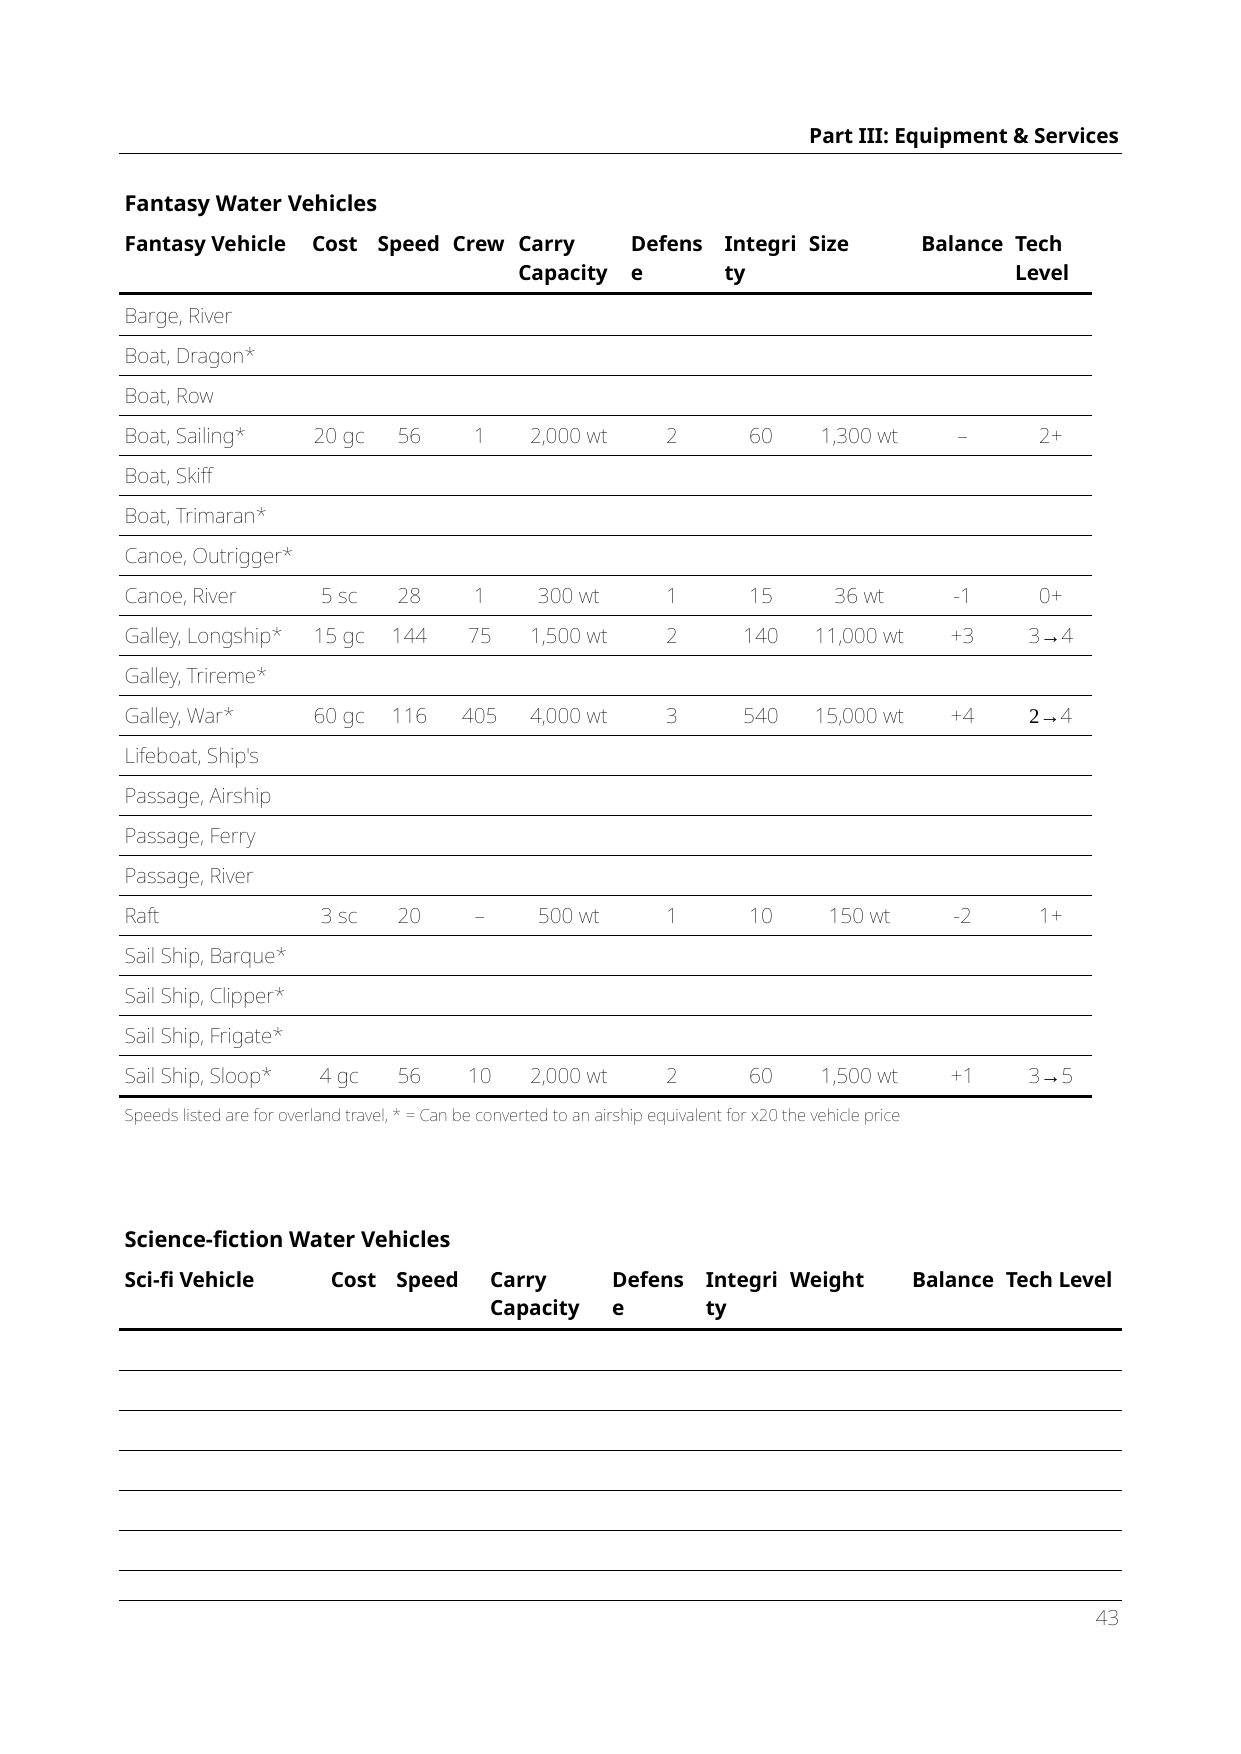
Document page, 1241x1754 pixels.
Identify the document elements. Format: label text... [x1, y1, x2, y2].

table_cell Carry Capacity [512, 224, 625, 292]
table_cell 500 wt [512, 896, 625, 935]
table_cell [447, 936, 512, 975]
table_cell 10 [719, 896, 803, 935]
table_cell [372, 736, 447, 775]
table_cell Speed [390, 1259, 484, 1327]
table_cell [512, 536, 625, 575]
table_cell [606, 1451, 700, 1490]
table_cell [625, 816, 718, 855]
table_cell [512, 976, 625, 1015]
table_cell Defense [606, 1259, 700, 1327]
table_cell 405 [447, 696, 512, 735]
table_cell 116 [372, 696, 447, 735]
table_cell [306, 536, 372, 575]
table_cell [306, 496, 372, 535]
table_cell [447, 736, 512, 775]
table_cell [915, 336, 1009, 375]
table_cell [390, 1531, 484, 1570]
table_cell Crew [447, 224, 512, 292]
table_cell [719, 976, 803, 1015]
table_cell [372, 936, 447, 975]
table_cell [1000, 1531, 1122, 1570]
table_cell Lifeboat, Ship's [119, 736, 306, 775]
table_cell [306, 976, 372, 1015]
table_cell [447, 976, 512, 1015]
table_cell [700, 1451, 784, 1490]
table_cell [784, 1371, 906, 1410]
table_cell [306, 295, 372, 335]
table_cell +1 [915, 1056, 1009, 1095]
table_cell 15 [719, 576, 803, 615]
table_cell Canoe, Outrigger* [119, 536, 306, 575]
table_cell 1,500 wt [512, 616, 625, 655]
table_cell [784, 1411, 906, 1450]
table_cell [606, 1371, 700, 1410]
table_header Fantasy Water Vehicles [119, 183, 1092, 224]
table_cell [803, 856, 915, 895]
table_cell 1 [625, 896, 718, 935]
table_cell [306, 936, 372, 975]
table_cell [447, 336, 512, 375]
table_cell [1000, 1331, 1122, 1370]
table_cell [447, 456, 512, 495]
table_cell Cost [325, 1259, 390, 1327]
table_cell [372, 536, 447, 575]
table_cell [606, 1411, 700, 1450]
table_cell [915, 976, 1009, 1015]
table_cell +3 [915, 616, 1009, 655]
table_cell Boat, Row [119, 376, 306, 415]
table_cell [372, 1016, 447, 1055]
table_cell [325, 1531, 390, 1570]
table_cell [1009, 456, 1092, 495]
table_cell Carry Capacity [484, 1259, 606, 1327]
table_cell Weight [784, 1259, 906, 1327]
table_cell [906, 1531, 1000, 1570]
table_cell [906, 1451, 1000, 1490]
table_cell 2 [625, 416, 718, 455]
table_cell [512, 776, 625, 815]
table_cell [390, 1331, 484, 1370]
table_cell [625, 536, 718, 575]
table_cell [625, 496, 718, 535]
table_cell [119, 1411, 325, 1450]
table_cell 1+ [1009, 896, 1092, 935]
table_cell [447, 376, 512, 415]
table_cell 56 [372, 416, 447, 455]
table_cell [625, 295, 718, 335]
table_cell [1009, 816, 1092, 855]
table_cell [719, 536, 803, 575]
table_cell [784, 1451, 906, 1490]
table_cell [372, 376, 447, 415]
table_cell [915, 936, 1009, 975]
table_cell [306, 1016, 372, 1055]
table_cell [625, 1016, 718, 1055]
table_cell [512, 496, 625, 535]
table_cell [447, 816, 512, 855]
table_cell [484, 1411, 606, 1450]
table_cell [325, 1371, 390, 1410]
table_cell 140 [719, 616, 803, 655]
table_cell [784, 1491, 906, 1530]
table_cell 1 [447, 576, 512, 615]
table_cell [119, 1491, 325, 1530]
table_cell [803, 936, 915, 975]
table_cell 2,000 wt [512, 1056, 625, 1095]
table_cell [700, 1531, 784, 1570]
table_cell [906, 1491, 1000, 1530]
table_cell [915, 736, 1009, 775]
table_cell [512, 376, 625, 415]
table_cell [719, 656, 803, 695]
table_cell Boat, Dragon* [119, 336, 306, 375]
table_cell 75 [447, 616, 512, 655]
table_cell [625, 776, 718, 815]
table_cell [803, 376, 915, 415]
table_cell Size [803, 224, 915, 292]
table_cell [390, 1451, 484, 1490]
table_cell Sci-fi Vehicle [119, 1259, 325, 1327]
table_cell [484, 1491, 606, 1530]
table_cell [700, 1371, 784, 1410]
table_cell 3→4 [1009, 616, 1092, 655]
table_cell [372, 295, 447, 335]
table_cell Speed [372, 224, 447, 292]
table_cell [512, 336, 625, 375]
table_cell 300 wt [512, 576, 625, 615]
table_cell [447, 776, 512, 815]
table_cell [906, 1331, 1000, 1370]
table_cell [803, 976, 915, 1015]
table_cell [906, 1411, 1000, 1450]
table_cell [606, 1531, 700, 1570]
table_cell [484, 1331, 606, 1370]
table_cell [700, 1411, 784, 1450]
table_cell 1 [625, 576, 718, 615]
table_cell [390, 1491, 484, 1530]
table_cell 2 [625, 1056, 718, 1095]
table_cell 60 [719, 1056, 803, 1095]
table_cell [915, 776, 1009, 815]
table_cell [390, 1371, 484, 1410]
table_cell 15 gc [306, 616, 372, 655]
table_cell [325, 1411, 390, 1450]
table_cell [512, 936, 625, 975]
table_cell 1 [447, 416, 512, 455]
table_cell Tech Level [1000, 1259, 1122, 1327]
table_cell [484, 1531, 606, 1570]
table_cell [372, 776, 447, 815]
table_cell [372, 336, 447, 375]
table_cell [700, 1331, 784, 1370]
table_cell [1000, 1451, 1122, 1490]
table_cell [447, 656, 512, 695]
table_cell [1009, 295, 1092, 335]
table_cell [1009, 856, 1092, 895]
table_cell 4,000 wt [512, 696, 625, 735]
table_cell [119, 1331, 325, 1370]
table_cell 144 [372, 616, 447, 655]
table_cell [625, 856, 718, 895]
table_cell 60 [719, 416, 803, 455]
table_cell [447, 1016, 512, 1055]
table_cell [372, 456, 447, 495]
table_cell 2,000 wt [512, 416, 625, 455]
table_cell Balance [915, 224, 1009, 292]
table_cell 150 wt [803, 896, 915, 935]
table_cell 56 [372, 1056, 447, 1095]
table_cell Sail Ship, Clipper* [119, 976, 306, 1015]
table_cell [803, 496, 915, 535]
table_cell 2 [625, 616, 718, 655]
table_cell [447, 295, 512, 335]
table_cell [803, 656, 915, 695]
table_cell [1009, 656, 1092, 695]
table_cell Passage, River [119, 856, 306, 895]
table_cell 1,500 wt [803, 1056, 915, 1095]
table_cell [1000, 1491, 1122, 1530]
table_cell Sail Ship, Frigate* [119, 1016, 306, 1055]
table_cell Integrity [700, 1259, 784, 1327]
table_cell [306, 456, 372, 495]
table_cell [719, 856, 803, 895]
table_cell Integrity [719, 224, 803, 292]
table_cell -1 [915, 576, 1009, 615]
table_cell Sail Ship, Sloop* [119, 1056, 306, 1095]
table_cell [803, 336, 915, 375]
table_cell [719, 336, 803, 375]
table_cell [915, 456, 1009, 495]
table_cell [719, 1016, 803, 1055]
table_cell +4 [915, 696, 1009, 735]
table_cell [306, 816, 372, 855]
table_cell 3 sc [306, 896, 372, 935]
table_cell [625, 376, 718, 415]
table_cell 2+ [1009, 416, 1092, 455]
table_cell [700, 1491, 784, 1530]
table_cell [625, 656, 718, 695]
table_cell [1009, 936, 1092, 975]
table_cell Tech Level [1009, 224, 1092, 292]
table_cell 36 wt [803, 576, 915, 615]
table_cell [1000, 1411, 1122, 1450]
table_cell [119, 1371, 325, 1410]
table_cell [372, 496, 447, 535]
table_cell [1009, 736, 1092, 775]
table_cell Galley, Trireme* [119, 656, 306, 695]
table_cell [119, 1451, 325, 1490]
table_cell [803, 816, 915, 855]
table_cell [784, 1331, 906, 1370]
table_cell [625, 736, 718, 775]
table_cell 28 [372, 576, 447, 615]
table_cell Sail Ship, Barque* [119, 936, 306, 975]
table_cell [1009, 536, 1092, 575]
table_cell [372, 976, 447, 1015]
table_cell [306, 736, 372, 775]
table_cell [915, 496, 1009, 535]
table_cell Defense [625, 224, 718, 292]
table_cell [325, 1491, 390, 1530]
table_cell Passage, Ferry [119, 816, 306, 855]
table_cell [1009, 976, 1092, 1015]
table_cell Boat, Trimaran* [119, 496, 306, 535]
table_cell Barge, River [119, 295, 306, 335]
table_cell [372, 656, 447, 695]
table_cell 3→5 [1009, 1056, 1092, 1095]
table_cell [606, 1491, 700, 1530]
table_cell Cost [306, 224, 372, 292]
table_cell 11,000 wt [803, 616, 915, 655]
table_cell 20 gc [306, 416, 372, 455]
table_cell [390, 1411, 484, 1450]
table_cell [1000, 1371, 1122, 1410]
table_cell [915, 856, 1009, 895]
table_cell [447, 536, 512, 575]
table_cell [484, 1451, 606, 1490]
table_cell Boat, Skiff [119, 456, 306, 495]
table_cell Balance [906, 1259, 1000, 1327]
table_cell [306, 776, 372, 815]
table_cell [1009, 1016, 1092, 1055]
table_cell [719, 936, 803, 975]
table_cell Speeds listed are for overland travel, * = Can be converted to an airship equivalent for x20 the vehicle price [119, 1098, 1092, 1132]
table_cell [625, 336, 718, 375]
table_cell [719, 816, 803, 855]
table_cell Galley, Longship* [119, 616, 306, 655]
table_cell 0+ [1009, 576, 1092, 615]
table_cell [484, 1371, 606, 1410]
table_cell [325, 1331, 390, 1370]
table_cell [512, 736, 625, 775]
table_cell [803, 295, 915, 335]
table_cell [915, 1016, 1009, 1055]
table_cell [803, 456, 915, 495]
table_cell [372, 856, 447, 895]
table_cell [372, 816, 447, 855]
table_cell [803, 736, 915, 775]
table_cell [447, 856, 512, 895]
table_cell [803, 1016, 915, 1055]
table_cell 60 gc [306, 696, 372, 735]
table_cell -2 [915, 896, 1009, 935]
table_cell 540 [719, 696, 803, 735]
table_cell [512, 295, 625, 335]
table_cell 3 [625, 696, 718, 735]
table_cell [306, 856, 372, 895]
table_cell [915, 816, 1009, 855]
table_cell – [447, 896, 512, 935]
table_cell [1009, 336, 1092, 375]
table_cell 10 [447, 1056, 512, 1095]
table_cell [719, 376, 803, 415]
table_cell Passage, Airship [119, 776, 306, 815]
table_cell 20 [372, 896, 447, 935]
table_cell Boat, Sailing* [119, 416, 306, 455]
table_cell [512, 1016, 625, 1055]
table_cell [803, 536, 915, 575]
table_cell [803, 776, 915, 815]
table_cell [1009, 496, 1092, 535]
table_cell [606, 1331, 700, 1370]
table_cell 5 sc [306, 576, 372, 615]
table_cell [906, 1371, 1000, 1410]
table_header Science-fiction Water Vehicles [119, 1218, 1122, 1259]
table_cell [306, 336, 372, 375]
table_cell [915, 656, 1009, 695]
table_cell – [915, 416, 1009, 455]
table_cell [119, 1531, 325, 1570]
table_cell [719, 496, 803, 535]
table_cell [447, 496, 512, 535]
table_cell [512, 856, 625, 895]
table_cell 2→4 [1009, 696, 1092, 735]
table_cell 15,000 wt [803, 696, 915, 735]
table_cell [915, 536, 1009, 575]
table_cell Raft [119, 896, 306, 935]
table_cell [625, 936, 718, 975]
table_cell [915, 295, 1009, 335]
table_cell [719, 456, 803, 495]
table_cell Galley, War* [119, 696, 306, 735]
table_cell [325, 1451, 390, 1490]
table_cell Fantasy Vehicle [119, 224, 306, 292]
table_cell [1009, 376, 1092, 415]
table_cell Canoe, River [119, 576, 306, 615]
table_cell [1009, 776, 1092, 815]
table_cell [512, 656, 625, 695]
table_cell 4 gc [306, 1056, 372, 1095]
table_cell [306, 656, 372, 695]
table_cell [915, 376, 1009, 415]
table_cell [719, 776, 803, 815]
table_cell [625, 456, 718, 495]
table_cell 1,300 wt [803, 416, 915, 455]
table_cell [625, 976, 718, 1015]
table_cell [512, 816, 625, 855]
table_cell [306, 376, 372, 415]
table_cell [512, 456, 625, 495]
table_cell [719, 295, 803, 335]
table_cell [719, 736, 803, 775]
table_cell [784, 1531, 906, 1570]
